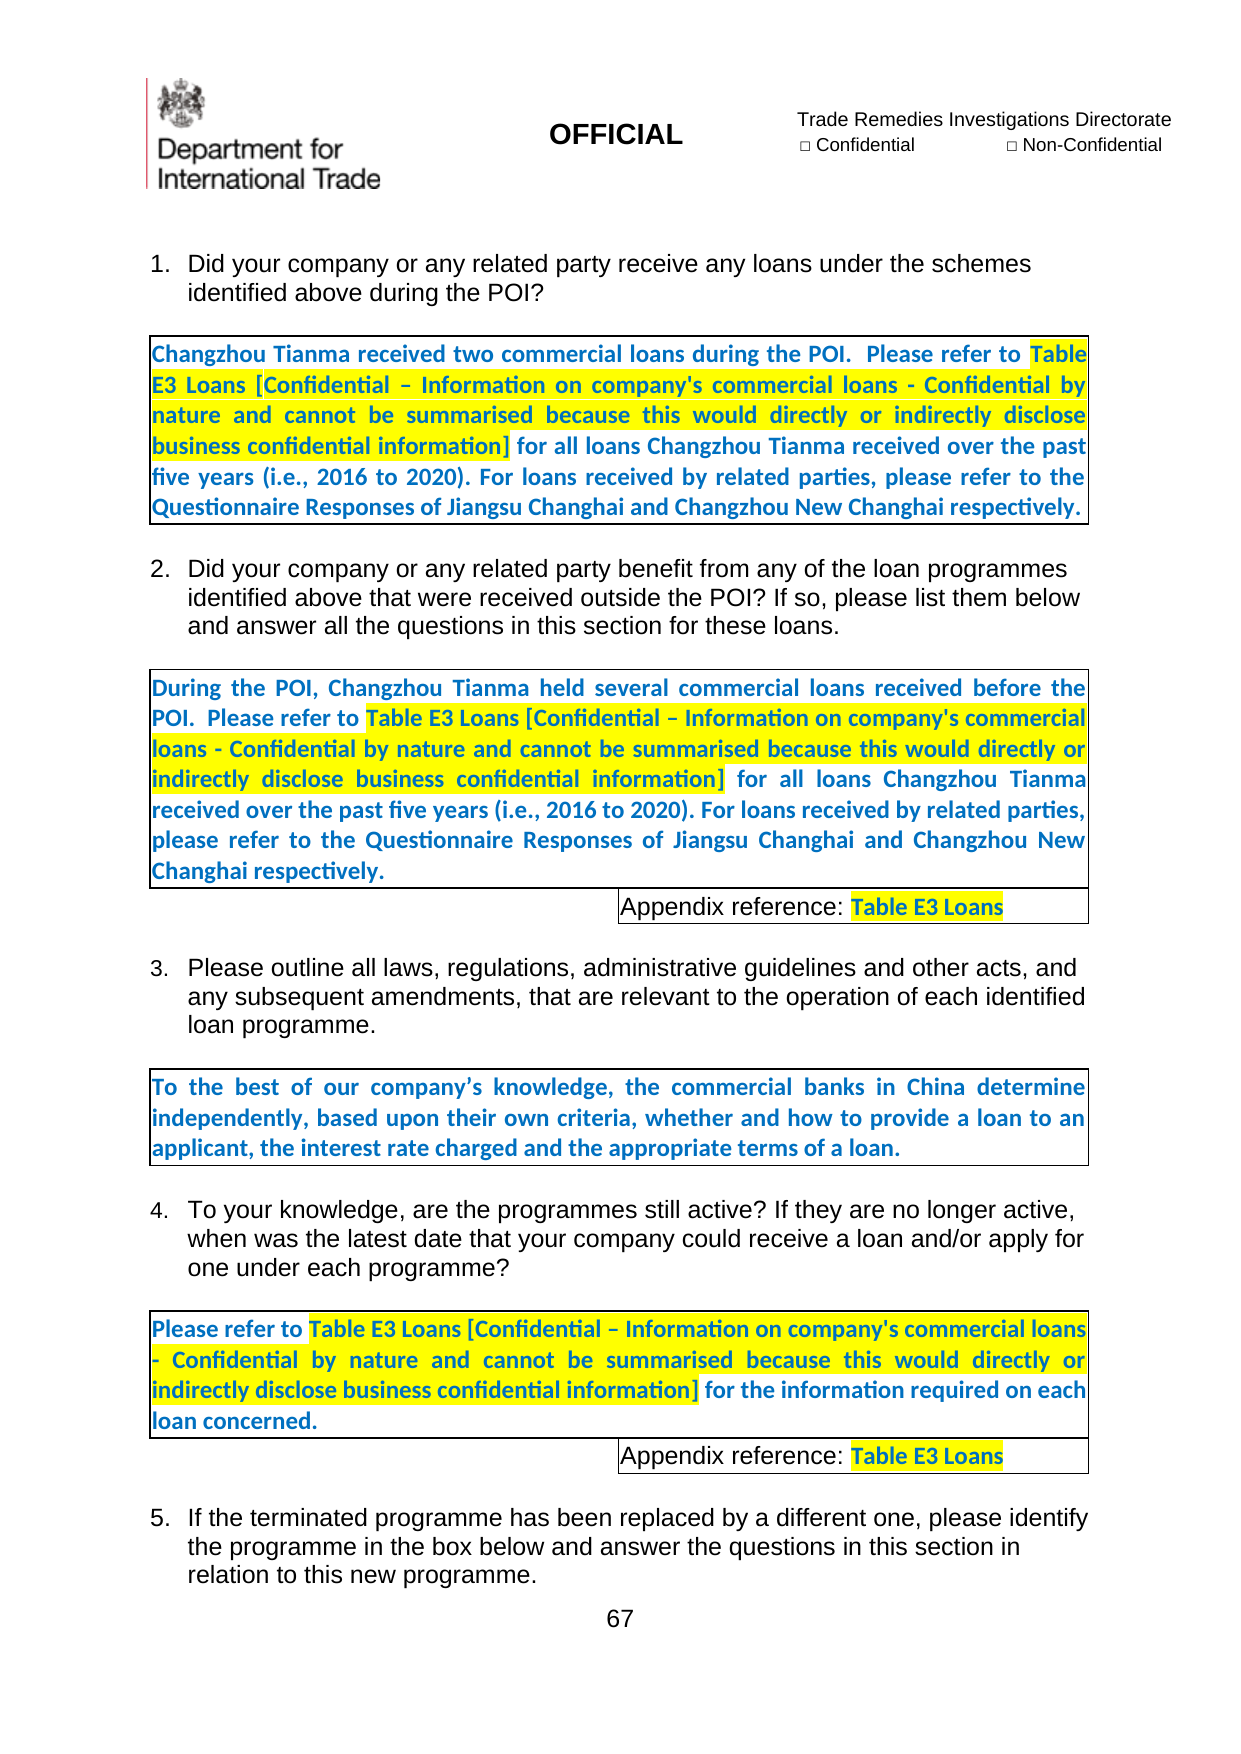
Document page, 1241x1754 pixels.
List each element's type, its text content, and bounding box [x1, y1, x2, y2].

table_cell Appendix reference: Table E3 Loans [619, 889, 1088, 923]
list Did your company or any related party receive any loans under the schemes identified above during the POI? [150, 249, 1090, 306]
list To your knowledge, are the programmes still active? If they are no longer active, when was the latest date that your company could receive a loan and/or apply for one under each programme? [150, 1195, 1090, 1281]
table_cell [150, 1439, 618, 1472]
table_header Please refer to Table E3 Loans [Confidential – Information on company's commercial loans - Confidential by nature and cannot be summarised because this would directly or indirectly disclose business confidential information] for the information required on each loan concerned. [151, 1312, 1088, 1437]
list Please outline all laws, regulations, administrative guidelines and other acts, and any subsequent amendments, that are relevant to the operation of each identified loan programme. [150, 953, 1090, 1039]
table_cell Appendix reference: Table E3 Loans [619, 1439, 1088, 1472]
table_header During the POI, Changzhou Tianma held several commercial loans received before the POI. Please refer to Table E3 Loans [Confidential – Information on company's commercial loans - Confidential by nature and cannot be summarised because this would directly or indirectly disclose business confidential information] for all loans Changzhou Tianma received over the past five years (i.e., 2016 to 2020). For loans received by related parties, please refer to the Questionnaire Responses of Jiangsu Changhai and Changzhou New Changhai respectively. [151, 670, 1088, 887]
table_cell [150, 889, 618, 923]
list Did your company or any related party benefit from any of the loan programmes identified above that were received outside the POI? If so, please list them below and answer all the questions in this section for these loans. [150, 554, 1090, 640]
table_header Changzhou Tianma received two commercial loans during the POI. Please refer to Table E3 Loans [Confidential – Information on company's commercial loans - Confidential by nature and cannot be summarised because this would directly or indirectly disclose business confidential information] for all loans Changzhou Tianma received over the past five years (i.e., 2016 to 2020). For loans received by related parties, please refer to the Questionnaire Responses of Jiangsu Changhai and Changzhou New Changhai respectively. [151, 337, 1088, 523]
list If the terminated programme has been replaced by a different one, please identify the programme in the box below and answer the questions in this section in relation to this new programme. [150, 1503, 1090, 1589]
table_header To the best of our company’s knowledge, the commercial banks in China determine independently, based upon their own criteria, whether and how to provide a loan to an applicant, the interest rate charged and the appropriate terms of a loan. [151, 1070, 1088, 1164]
